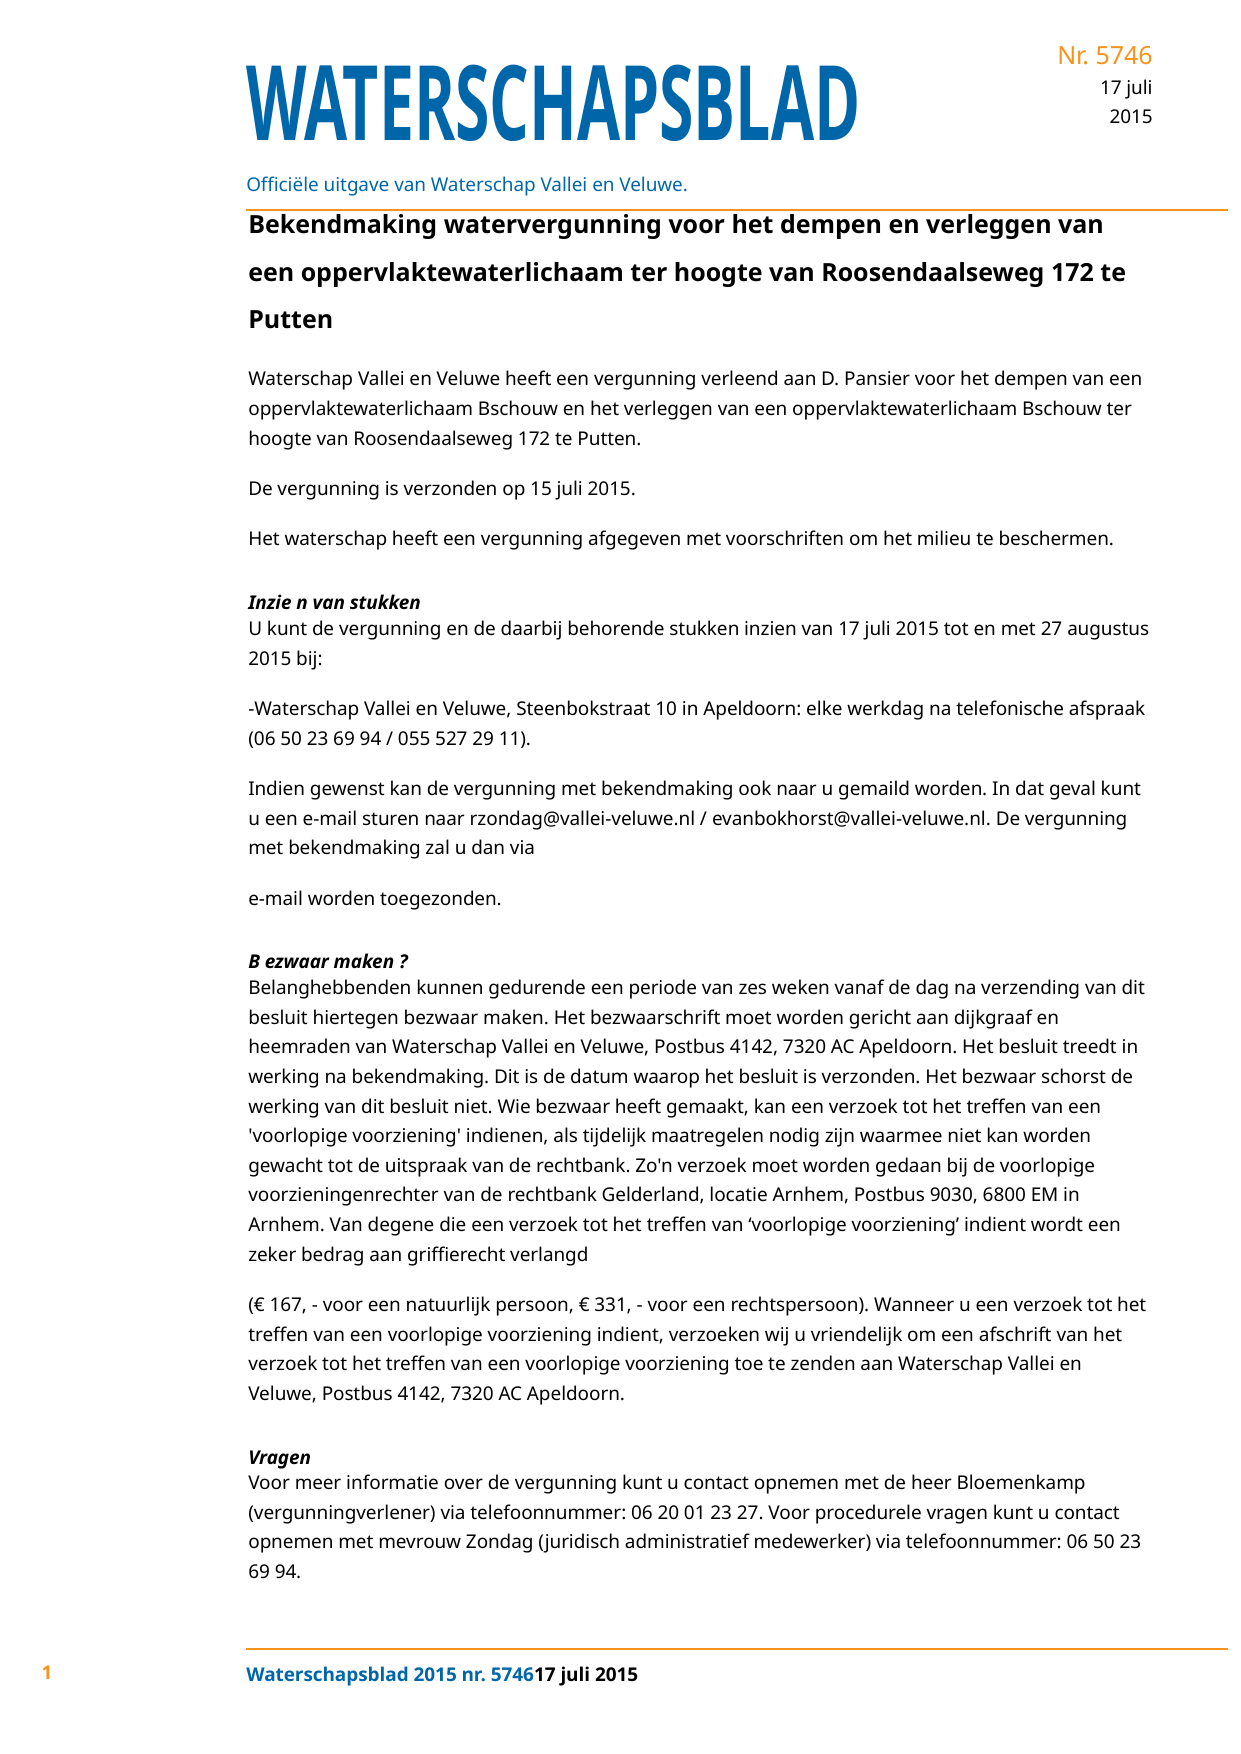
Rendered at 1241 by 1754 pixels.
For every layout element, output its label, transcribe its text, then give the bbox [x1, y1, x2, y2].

text Belanghebbenden kunnen gedurende een periode van zes weken vanaf de dag na verzending van dit besluit hiertegen bezwaar maken. Het bezwaarschrift moet worden gericht aan dijkgraaf en heemraden van Waterschap Vallei en Veluwe, Postbus 4142, 7320 AC Apeldoorn. Het besluit treedt in werking na bekendmaking. Dit is de datum waarop het besluit is verzonden. Het bezwaar schorst de werking van dit besluit niet. Wie bezwaar heeft gemaakt, kan een verzoek tot het treffen van een 'voorlopige voorziening' indienen, als tijdelijk maatregelen nodig zijn waarmee niet kan worden gewacht tot de uitspraak van de rechtbank. Zo'n verzoek moet worden gedaan bij de voorlopige voorzieningenrechter van de rechtbank Gelderland, locatie Arnhem, Postbus 9030, 6800 EM in Arnhem. Van degene die een verzoek tot het treffen van ‘voorlopige voorziening’ indient wordt een zeker bedrag aan griffierecht verlangd [248, 974, 1152, 1266]
text Voor meer informatie over de vergunning kunt u contact opnemen met de heer Bloemenkamp (vergunningverlener) via telefoonnummer: 06 20 01 23 27. Voor procedurele vragen kunt u contact opnemen met mevrouw Zondag (juridisch administratief medewerker) via telefoonnummer: 06 50 23 69 94. [248, 1469, 1152, 1584]
picture [41, 47, 231, 172]
text Waterschap Vallei en Veluwe heeft een vergunning verleend aan D. Pansier voor het dempen van een oppervlaktewaterlichaam Bschouw en het verleggen van een oppervlaktewaterlichaam Bschouw ter hoogte van Roosendaalseweg 172 te Putten. [248, 366, 1152, 450]
text e-mail worden toegezonden. [248, 885, 1152, 911]
text Vragen [248, 1444, 1152, 1469]
text Bekendmaking watervergunning voor het dempen en verleggen van een oppervlaktewaterlichaam ter hoogte van Roosendaalseweg 172 te Putten [248, 211, 1152, 336]
text B ezwaar maken ? [248, 949, 1152, 974]
text De vergunning is verzonden op 15 juli 2015. [248, 475, 1152, 501]
text Indien gewenst kan de vergunning met bekendmaking ook naar u gemaild worden. In dat geval kunt u een e-mail sturen naar rzondag@vallei-veluwe.nl / evanbokhorst@vallei-veluwe.nl. De vergunning met bekendmaking zal u dan via [248, 775, 1152, 860]
text Het waterschap heeft een vergunning afgegeven met voorschriften om het milieu te beschermen. [248, 526, 1152, 551]
text Inzie n van stukken [248, 589, 1152, 615]
text U kunt de vergunning en de daarbij behorende stukken inzien van 17 juli 2015 tot en met 27 augustus 2015 bij: [248, 615, 1152, 671]
text -Waterschap Vallei en Veluwe, Steenbokstraat 10 in Apeldoorn: elke werkdag na telefonische afspraak (06 50 23 69 94 / 055 527 29 11). [248, 695, 1152, 751]
text (€ 167, - voor een natuurlijk persoon, € 331, - voor een rechtspersoon). Wanneer u een verzoek tot het treffen van een voorlopige voorziening indient, verzoeken wij u vriendelijk om een afschrift van het verzoek tot het treffen van een voorlopige voorziening toe te zenden aan Waterschap Vallei en Veluwe, Postbus 4142, 7320 AC Apeldoorn. [248, 1291, 1152, 1406]
